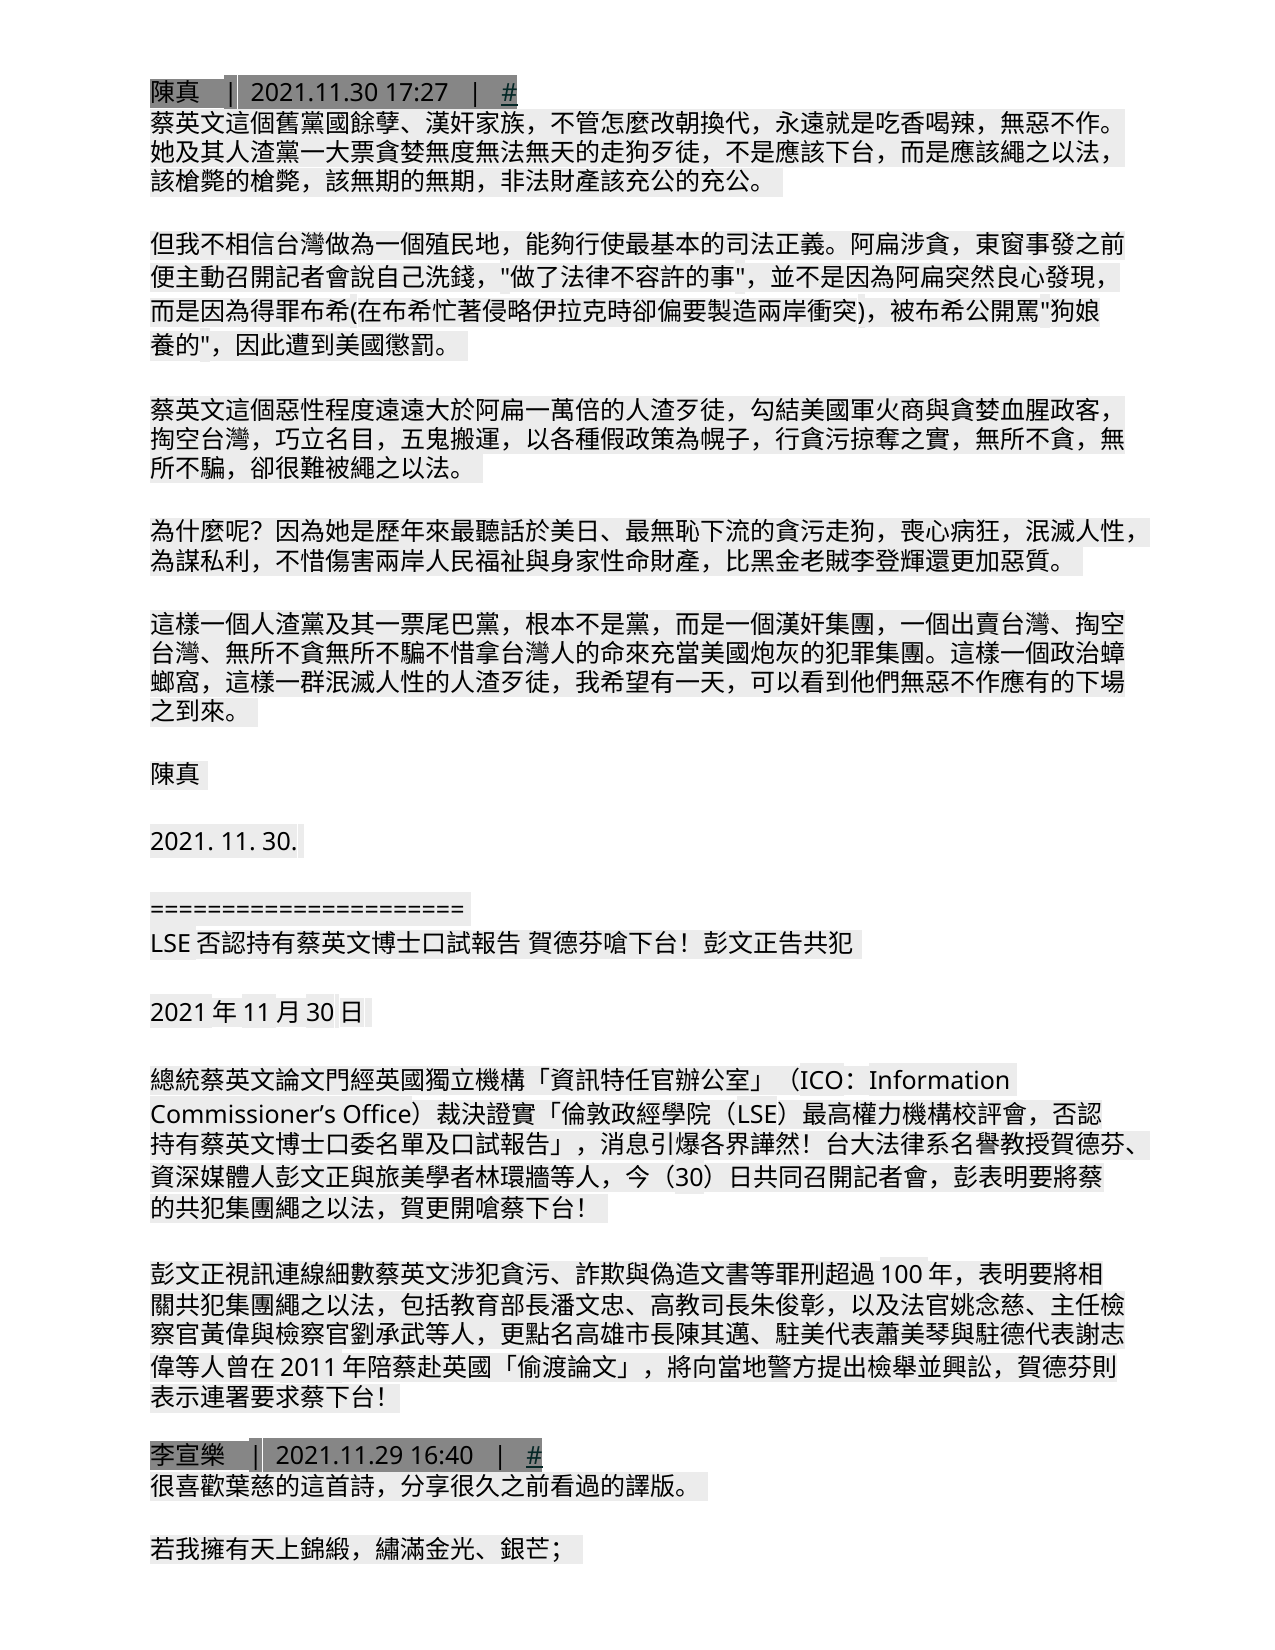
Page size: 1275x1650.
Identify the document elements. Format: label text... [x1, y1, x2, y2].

text 蔡英文這個舊黨國餘孽、漢奸家族，不管怎麼改朝換代，永遠就是吃香喝辣，無惡不作。她及其人渣黨一大票貪婪無度無法無天的走狗歹徒，不是應該下台，而是應該繩之以法，該槍斃的槍斃，該無期的無期，非法財產該充公的充公。 但我不相信台灣做為一個殖民地，能夠行使最基本的司法正義。阿扁涉貪，東窗事發之前便主動召開記者會說自己洗錢，"做了法律不容許的事"，並不是因為阿扁突然良心發現，而是因為得罪布希(在布希忙著侵略伊拉克時卻偏要製造兩岸衝突)，被布希公開罵"狗娘養的"，因此遭到美國懲罰。 蔡英文這個惡性程度遠遠大於阿扁一萬倍的人渣歹徒，勾結美國軍火商與貪婪血腥政客，掏空台灣，巧立名目，五鬼搬運，以各種假政策為幌子，行貪污掠奪之實，無所不貪，無所不騙，卻很難被繩之以法。 為什麼呢？因為她是歷年來最聽話於美日、最無恥下流的貪污走狗，喪心病狂，泯滅人性，為謀私利，不惜傷害兩岸人民福祉與身家性命財產，比黑金老賊李登輝還更加惡質。 這樣一個人渣黨及其一票尾巴黨，根本不是黨，而是一個漢奸集團，一個出賣台灣、掏空台灣、無所不貪無所不騙不惜拿台灣人的命來充當美國炮灰的犯罪集團。這樣一個政治蟑螂窩，這樣一群泯滅人性的人渣歹徒，我希望有一天，可以看到他們無惡不作應有的下場之到來。 陳真 2021. 11. 30. ====================== LSE否認持有蔡英文博士口試報告 賀德芬嗆下台！彭文正告共犯 2021年11月30日 總統蔡英文論文門經英國獨立機構「資訊特任官辦公室」（ICO：Information Commissioner’s Office）裁決證實「倫敦政經學院（LSE）最高權力機構校評會，否認持有蔡英文博士口委名單及口試報告」，消息引爆各界譁然！台大法律系名譽教授賀德芬、資深媒體人彭文正與旅美學者林環牆等人，今（30）日共同召開記者會，彭表明要將蔡的共犯集團繩之以法，賀更開嗆蔡下台！ 彭文正視訊連線細數蔡英文涉犯貪污、詐欺與偽造文書等罪刑超過100年，表明要將相關共犯集團繩之以法，包括教育部長潘文忠、高教司長朱俊彰，以及法官姚念慈、主任檢察官黃偉與檢察官劉承武等人，更點名高雄市長陳其邁、駐美代表蕭美琴與駐德代表謝志偉等人曾在2011年陪蔡赴英國「偷渡論文」，將向當地警方提出檢舉並興訟，賀德芬則表示連署要求蔡下台！ [150, 109, 1125, 1413]
text 很喜歡葉慈的這首詩，分享很久之前看過的譯版。 若我擁有天上錦緞，繡滿金光、銀芒； [150, 1472, 1125, 1564]
text 陳真 | 2021.11.30 17:27 | # [150, 75, 1125, 109]
text 李宣樂 | 2021.11.29 16:40 | # [150, 1438, 1125, 1472]
